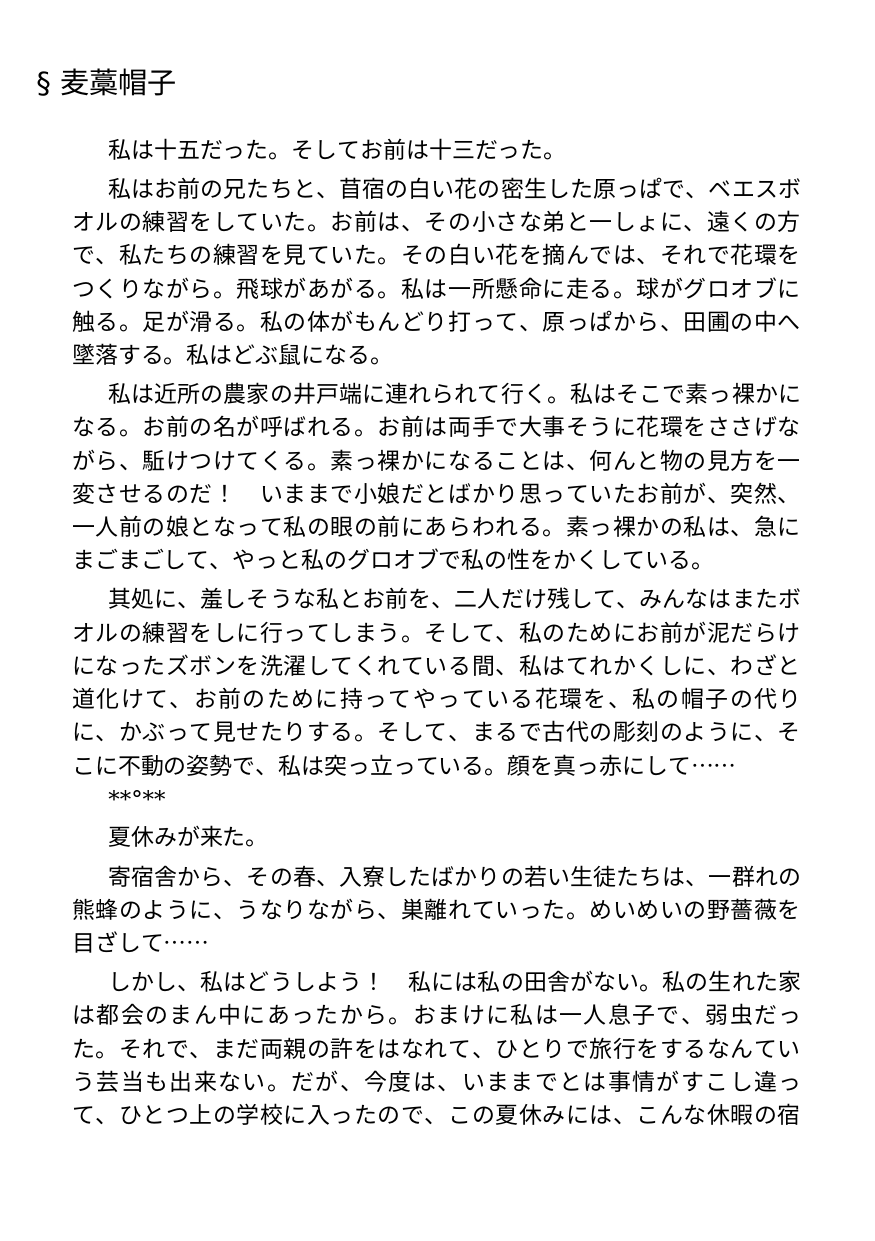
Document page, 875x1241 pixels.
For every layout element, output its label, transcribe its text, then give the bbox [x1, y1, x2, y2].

subtitle § 麦藁帽子 [36, 60, 838, 102]
text 私は近所の農家の井戸端に連れられて行く。私はそこで素っ裸かになる。お前の名が呼ばれる。お前は両手で大事そうに花環をささげながら、駈けつけてくる。素っ裸かになることは、何んと物の見方を一変させるのだ！ いままで小娘だとばかり思っていたお前が、突然、一人前の娘となって私の眼の前にあらわれる。素っ裸かの私は、急にまごまごして、やっと私のグロオブで私の性をかくしている。 [72, 376, 802, 575]
text しかし、私はどうしよう！ 私には私の田舎がない。私の生れた家は都会のまん中にあったから。おまけに私は一人息子で、弱虫だった。それで、まだ両親の許をはなれて、ひとりで旅行をするなんていう芸当も出来ない。だが、今度は、いままでとは事情がすこし違って、ひとつ上の学校に入ったので、この夏休みには、こんな休暇の宿 [72, 964, 802, 1130]
text 寄宿舎から、その春、入寮したばかりの若い生徒たちは、一群れの熊蜂のように、うなりながら、巣離れていった。めいめいの野薔薇を目ざして…… [72, 858, 802, 958]
text 私はお前の兄たちと、苜宿の白い花の密生した原っぱで、ベエスボオルの練習をしていた。お前は、その小さな弟と一しょに、遠くの方で、私たちの練習を見ていた。その白い花を摘んでは、それで花環をつくりながら。飛球があがる。私は一所懸命に走る。球がグロオブに触る。足が滑る。私の体がもんどり打って、原っぱから、田圃の中へ墜落する。私はどぶ鼠になる。 [72, 171, 802, 370]
text 其処に、羞しそうな私とお前を、二人だけ残して、みんなはまたボオルの練習をしに行ってしまう。そして、私のためにお前が泥だらけになったズボンを洗濯してくれている間、私はてれかくしに、わざと道化けて、お前のために持ってやっている花環を、私の帽子の代りに、かぶって見せたりする。そして、まるで古代の彫刻のように、そこに不動の姿勢で、私は突っ立っている。顔を真っ赤にして…… [72, 581, 802, 781]
text 夏休みが来た。 [72, 819, 802, 852]
text **°** [72, 787, 802, 813]
text 私は十五だった。そしてお前は十三だった。 [72, 132, 802, 165]
